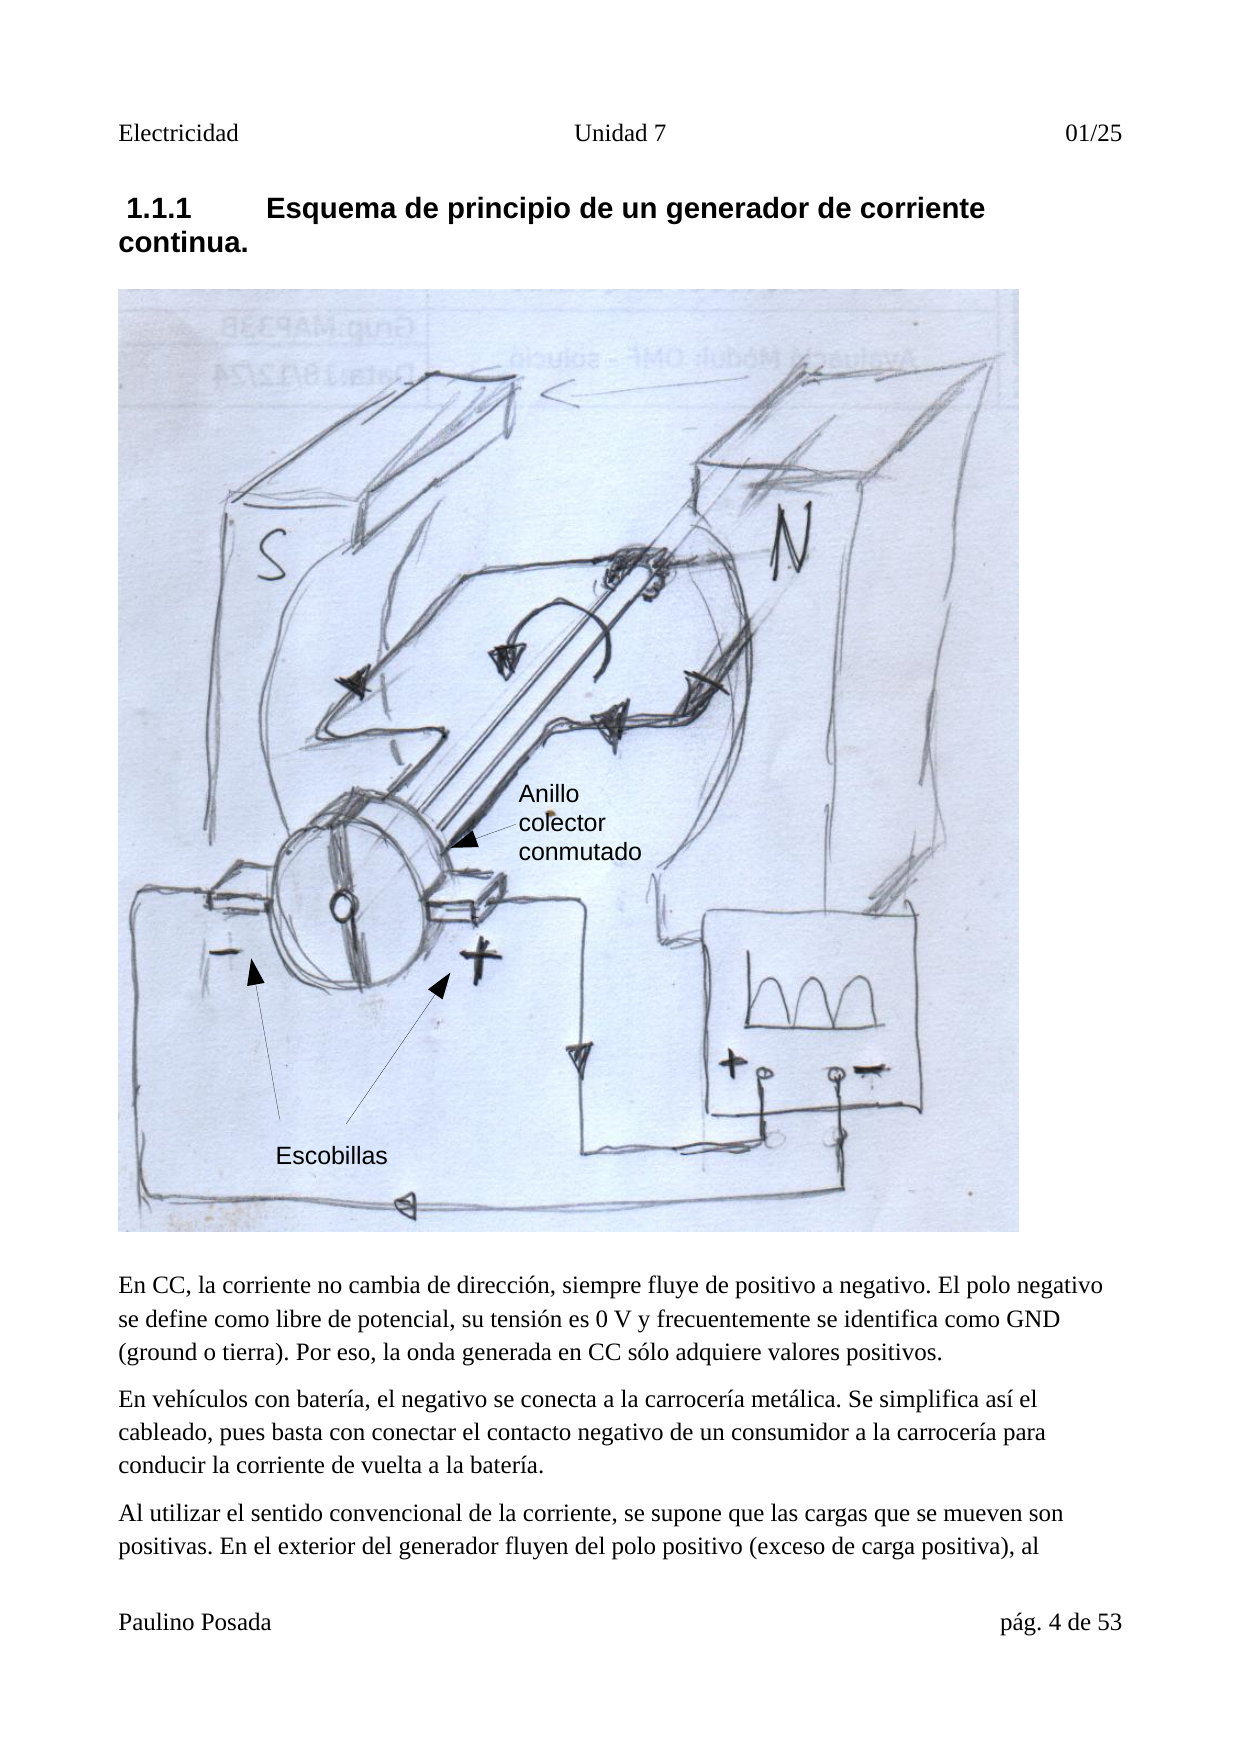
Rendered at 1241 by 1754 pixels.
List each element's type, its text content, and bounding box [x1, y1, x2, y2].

text En CC, la corriente no cambia de dirección, siempre fluye de positivo a negativo. El polo negativo se define como libre de potencial, su tensión es 0 V y frecuentemente se identifica como GND (ground o tierra). Por eso, la onda generada en CC sólo adquiere valores positivos. [118, 1271, 1122, 1365]
text En vehículos con batería, el negativo se conecta a la carrocería metálica. Se simplifica así el cableado, pues basta con conectar el contacto negativo de un consumidor a la carrocería para conducir la corriente de vuelta a la batería. [118, 1384, 1122, 1479]
picture [118, 289, 1019, 1232]
text Al utilizar el sentido convencional de la corriente, se supone que las cargas que se mueven son positivas. En el exterior del generador fluyen del polo positivo (exceso de carga positiva), al [118, 1498, 1122, 1560]
subtitle Esquema de principio de un generador de corriente continua. [118, 191, 1122, 258]
